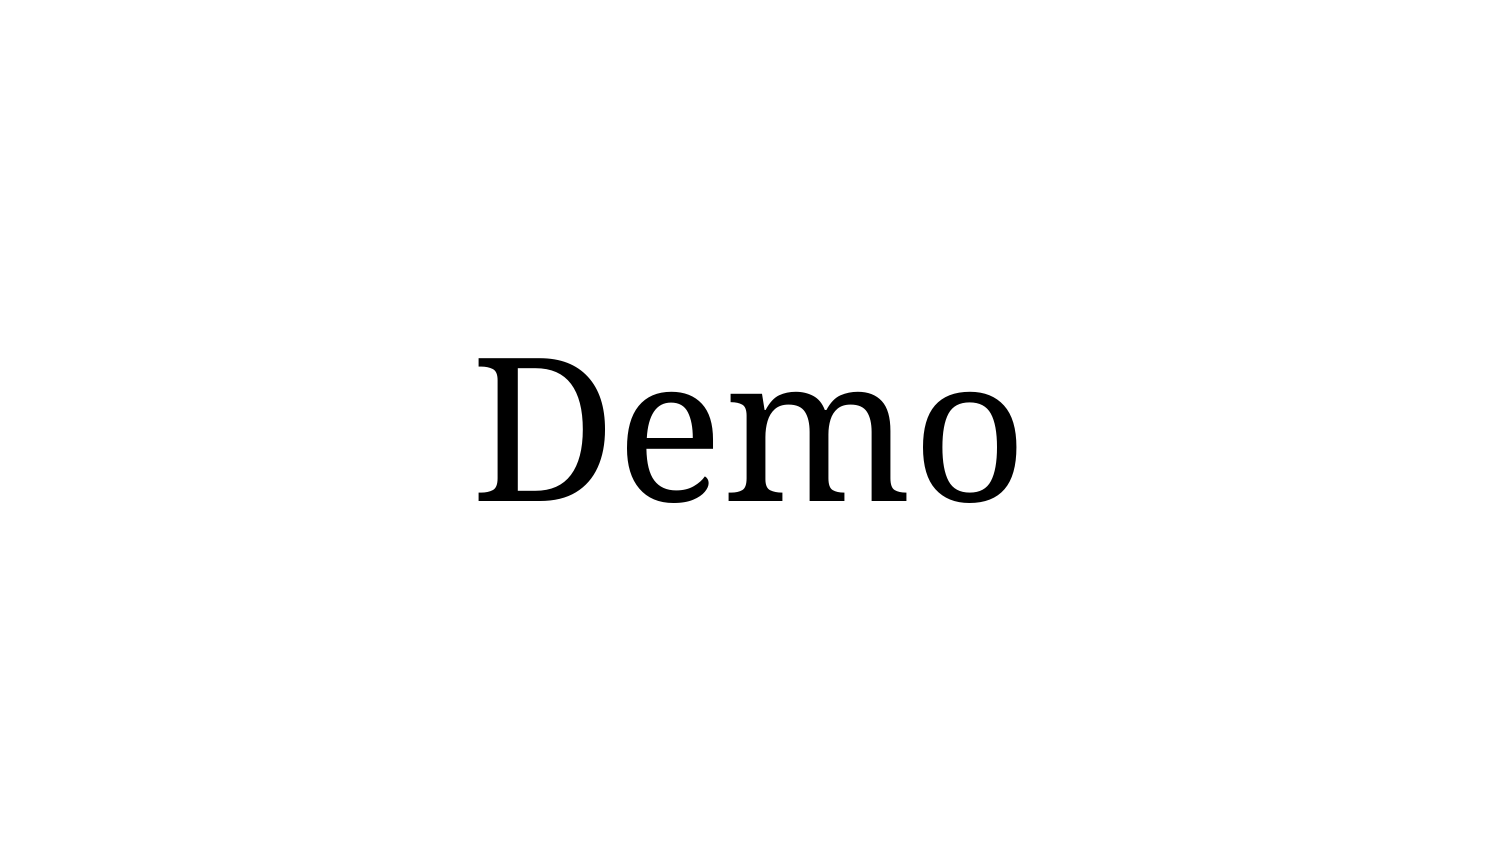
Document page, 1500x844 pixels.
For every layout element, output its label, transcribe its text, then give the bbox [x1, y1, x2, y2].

title Demo [51, 352, 1449, 491]
